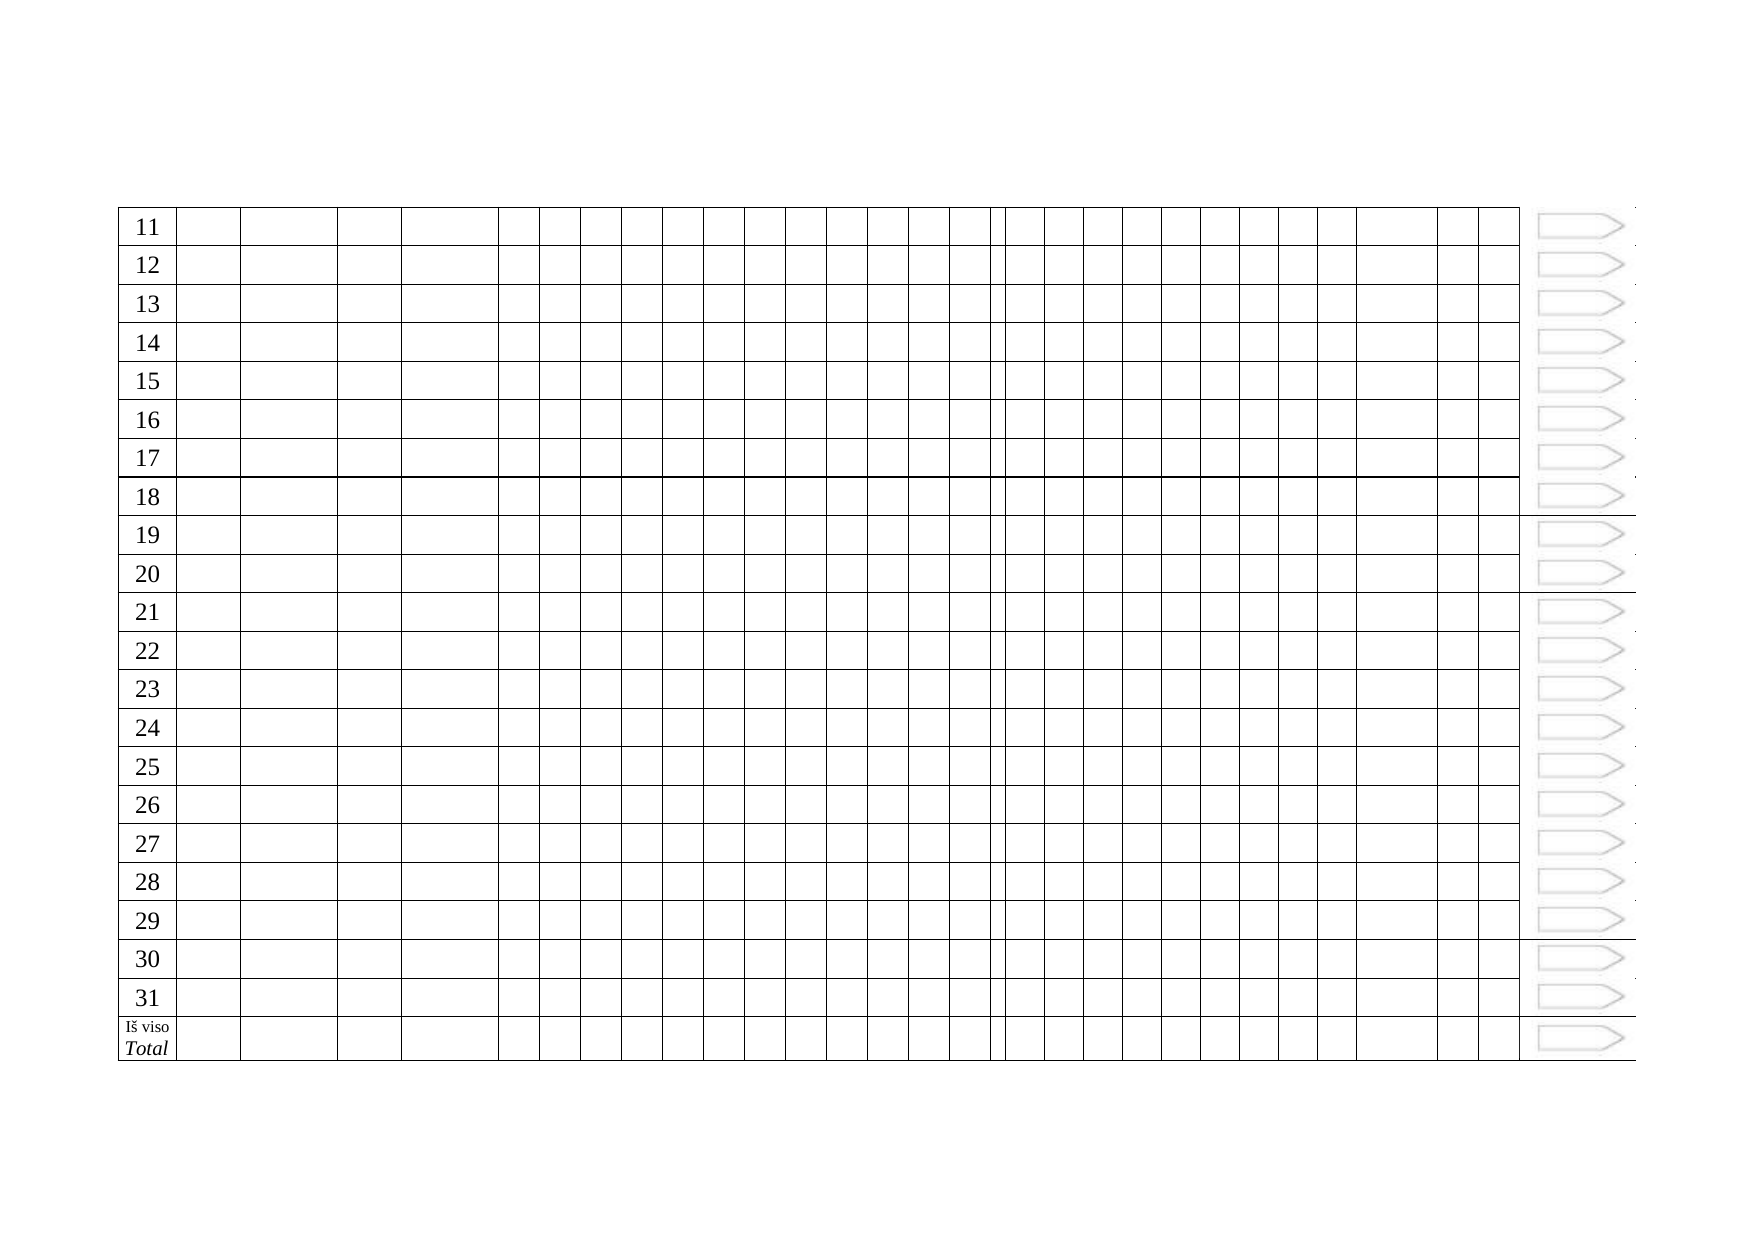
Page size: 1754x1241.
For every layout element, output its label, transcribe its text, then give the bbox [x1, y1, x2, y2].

table_cell [338, 824, 401, 862]
table_cell [1240, 747, 1278, 785]
table_cell [1006, 478, 1044, 515]
table_cell [1357, 400, 1437, 438]
table_cell [868, 709, 908, 746]
table_cell [540, 863, 580, 900]
table_cell [499, 709, 539, 746]
table_cell [1162, 478, 1200, 515]
table_cell [622, 285, 662, 322]
table_cell [177, 709, 240, 746]
table_cell [1162, 593, 1200, 631]
table_cell [338, 439, 401, 476]
table_cell [909, 632, 949, 669]
table_cell [1318, 439, 1356, 476]
table_cell [1318, 824, 1356, 862]
table_cell [1318, 362, 1356, 399]
table_cell [338, 709, 401, 746]
table_cell [868, 516, 908, 553]
table_cell [1438, 208, 1478, 245]
table_cell [786, 439, 826, 476]
table_cell [1162, 709, 1200, 746]
table_cell [663, 439, 703, 476]
table_cell [1357, 940, 1437, 977]
table_cell [868, 285, 908, 322]
table_cell [786, 670, 826, 708]
table_cell [1438, 824, 1478, 862]
table_cell [1045, 323, 1083, 361]
table_cell 25 [119, 747, 176, 785]
table_cell [402, 786, 498, 823]
table_cell [704, 362, 744, 399]
table_cell [704, 1017, 744, 1060]
table_cell 17 [119, 439, 176, 476]
table_cell [1123, 632, 1161, 669]
table_cell [909, 979, 949, 1016]
table_cell [499, 593, 539, 631]
table_cell [402, 478, 498, 515]
table_cell [950, 709, 990, 746]
table_cell [1479, 555, 1519, 592]
table_cell [1084, 632, 1122, 669]
table_cell [1479, 670, 1519, 708]
table_cell [1084, 747, 1122, 785]
table_cell 20 [119, 555, 176, 592]
table_cell [1240, 1017, 1278, 1060]
table_cell [1279, 439, 1317, 476]
table_cell [1479, 632, 1519, 669]
table_cell [241, 786, 337, 823]
table_cell [540, 901, 580, 939]
table_cell [1201, 323, 1239, 361]
table_cell [1357, 747, 1437, 785]
table_cell [663, 323, 703, 361]
table_cell [1438, 555, 1478, 592]
table_cell 19 [119, 516, 176, 553]
table_cell [704, 593, 744, 631]
table_cell [1479, 439, 1519, 476]
table_cell [1123, 670, 1161, 708]
table_cell [1279, 979, 1317, 1016]
table_cell [1479, 208, 1519, 245]
table_cell [991, 439, 1005, 476]
table_cell [1123, 555, 1161, 592]
table_cell [177, 208, 240, 245]
table_cell [1479, 901, 1519, 939]
table_cell [338, 747, 401, 785]
table_cell [622, 901, 662, 939]
table_cell [1240, 632, 1278, 669]
table_cell [786, 516, 826, 553]
table_cell [868, 824, 908, 862]
table_cell [1162, 632, 1200, 669]
table_cell [1162, 863, 1200, 900]
table_cell [177, 478, 240, 515]
table_cell [663, 593, 703, 631]
table_cell 11 [119, 208, 176, 245]
table_cell [1162, 208, 1200, 245]
table_cell [622, 516, 662, 553]
table_cell [622, 208, 662, 245]
table_cell [1006, 863, 1044, 900]
table_cell [581, 824, 621, 862]
table_cell [1318, 670, 1356, 708]
table_cell [1084, 362, 1122, 399]
table_cell 27 [119, 824, 176, 862]
table_cell [663, 979, 703, 1016]
table_cell [745, 786, 785, 823]
table_cell [581, 593, 621, 631]
table_cell [1318, 747, 1356, 785]
table_cell [663, 824, 703, 862]
table_cell [909, 670, 949, 708]
table_cell [402, 1017, 498, 1060]
table_cell [1479, 323, 1519, 361]
table_cell [1240, 555, 1278, 592]
table_cell 16 [119, 400, 176, 438]
table_cell [1479, 516, 1519, 553]
table_cell [745, 400, 785, 438]
table_cell [1438, 1017, 1478, 1060]
table_cell [622, 439, 662, 476]
table_cell [991, 516, 1005, 553]
table_cell 22 [119, 632, 176, 669]
table_cell [663, 362, 703, 399]
table_cell [1162, 362, 1200, 399]
table_cell [1357, 632, 1437, 669]
table_cell [950, 208, 990, 245]
table_cell [663, 516, 703, 553]
table_cell [950, 516, 990, 553]
table_cell [868, 246, 908, 284]
table_cell [1084, 940, 1122, 977]
table_cell [1006, 632, 1044, 669]
table_cell [991, 208, 1005, 245]
table_cell [402, 670, 498, 708]
table_cell [786, 632, 826, 669]
table_cell [1162, 516, 1200, 553]
table_cell [402, 747, 498, 785]
table_cell [909, 362, 949, 399]
table_cell [663, 246, 703, 284]
table_cell [1201, 400, 1239, 438]
table_cell [177, 593, 240, 631]
table_cell [1162, 246, 1200, 284]
table_cell [1279, 786, 1317, 823]
table_cell [1162, 824, 1200, 862]
table_cell [1479, 786, 1519, 823]
table_cell [338, 786, 401, 823]
table_cell [177, 1017, 240, 1060]
table_cell [402, 246, 498, 284]
table_cell [1123, 824, 1161, 862]
table_cell [499, 979, 539, 1016]
table_cell [241, 1017, 337, 1060]
table_cell [241, 670, 337, 708]
table_cell [1201, 285, 1239, 322]
table_cell [177, 940, 240, 977]
table_cell [1084, 555, 1122, 592]
table_cell [1201, 747, 1239, 785]
table_cell [909, 593, 949, 631]
table_cell [622, 323, 662, 361]
table_cell [663, 940, 703, 977]
table_cell [1438, 516, 1478, 553]
table_cell [1006, 246, 1044, 284]
table_cell [704, 824, 744, 862]
table_cell [786, 208, 826, 245]
table_cell [786, 246, 826, 284]
table_cell [1438, 632, 1478, 669]
table_cell [950, 246, 990, 284]
table_cell [1357, 439, 1437, 476]
table_cell [402, 400, 498, 438]
table_cell [540, 246, 580, 284]
table_cell [1438, 747, 1478, 785]
table_cell [1357, 555, 1437, 592]
table_cell [499, 362, 539, 399]
table_cell [868, 208, 908, 245]
table_cell [499, 323, 539, 361]
table_cell [1279, 1017, 1317, 1060]
table_cell [177, 246, 240, 284]
table_cell [1123, 285, 1161, 322]
table_cell [241, 285, 337, 322]
table_cell [827, 632, 867, 669]
table_cell [1045, 246, 1083, 284]
table_cell [1045, 285, 1083, 322]
table_cell [1084, 208, 1122, 245]
table_cell [950, 670, 990, 708]
table_cell [540, 940, 580, 977]
table_cell [1201, 901, 1239, 939]
table_cell [663, 863, 703, 900]
table_cell [1006, 516, 1044, 553]
table_cell [827, 246, 867, 284]
table_cell [581, 670, 621, 708]
table_cell [827, 786, 867, 823]
table_cell [1279, 362, 1317, 399]
table_cell [991, 632, 1005, 669]
table_cell [1479, 285, 1519, 322]
table_cell [1438, 285, 1478, 322]
table_cell [581, 478, 621, 515]
table_cell [786, 824, 826, 862]
table_cell [704, 400, 744, 438]
table_cell [581, 632, 621, 669]
table_cell [1357, 709, 1437, 746]
table_cell [581, 747, 621, 785]
table_cell [786, 323, 826, 361]
table_cell [663, 400, 703, 438]
table_cell [745, 516, 785, 553]
table_cell [1279, 824, 1317, 862]
table_cell [540, 593, 580, 631]
table_cell [1318, 901, 1356, 939]
table_cell [1084, 516, 1122, 553]
table_cell [581, 940, 621, 977]
table_cell [581, 979, 621, 1016]
table_cell [1084, 786, 1122, 823]
table_cell [1438, 246, 1478, 284]
table_cell [991, 747, 1005, 785]
table_cell [786, 709, 826, 746]
table_cell [1357, 863, 1437, 900]
table_cell [1201, 208, 1239, 245]
table_cell [909, 246, 949, 284]
table_cell [745, 901, 785, 939]
table_cell [991, 555, 1005, 592]
table_cell [950, 400, 990, 438]
table_cell [1357, 516, 1437, 553]
table_cell [1045, 555, 1083, 592]
table_cell [1318, 593, 1356, 631]
table_cell [786, 1017, 826, 1060]
table_cell [868, 323, 908, 361]
table_cell [1438, 593, 1478, 631]
table_cell [1279, 246, 1317, 284]
table_cell [827, 362, 867, 399]
table_cell [950, 593, 990, 631]
table_cell [622, 863, 662, 900]
table_cell 13 [119, 285, 176, 322]
table_cell [1006, 901, 1044, 939]
table_cell [622, 555, 662, 592]
table_cell [1045, 747, 1083, 785]
table_cell [338, 208, 401, 245]
table_cell [827, 670, 867, 708]
table_cell [241, 246, 337, 284]
table_cell [1318, 516, 1356, 553]
table_cell [1006, 940, 1044, 977]
table_cell [745, 632, 785, 669]
table_cell [991, 824, 1005, 862]
table_cell [499, 400, 539, 438]
table_cell [177, 863, 240, 900]
table_cell [827, 593, 867, 631]
table_cell [786, 285, 826, 322]
table_cell [622, 747, 662, 785]
table_cell [1357, 593, 1437, 631]
table_cell [540, 786, 580, 823]
table_cell [622, 593, 662, 631]
table_cell [1279, 555, 1317, 592]
table_cell [241, 747, 337, 785]
table_cell [622, 670, 662, 708]
table_cell [1438, 709, 1478, 746]
table_cell [1084, 285, 1122, 322]
table_cell [1279, 940, 1317, 977]
table_cell [1279, 901, 1317, 939]
table_cell [338, 246, 401, 284]
table_cell [663, 285, 703, 322]
table_cell [704, 285, 744, 322]
table_cell [338, 863, 401, 900]
table_cell [1045, 863, 1083, 900]
table_cell [868, 362, 908, 399]
table_cell 24 [119, 709, 176, 746]
table_cell [1240, 940, 1278, 977]
table_cell [241, 863, 337, 900]
table_cell [1123, 362, 1161, 399]
table_cell [540, 1017, 580, 1060]
table_cell [704, 786, 744, 823]
table_cell [581, 208, 621, 245]
table_cell [1479, 593, 1519, 631]
table_cell [745, 362, 785, 399]
table_cell [540, 323, 580, 361]
table_cell [1123, 786, 1161, 823]
table_cell [704, 709, 744, 746]
table_cell [1045, 439, 1083, 476]
table_cell [950, 439, 990, 476]
table_cell [540, 709, 580, 746]
table_cell [1318, 979, 1356, 1016]
table_cell [1438, 901, 1478, 939]
table_cell [868, 555, 908, 592]
table_cell [786, 362, 826, 399]
table_cell [950, 632, 990, 669]
table_cell 28 [119, 863, 176, 900]
table_cell [540, 478, 580, 515]
table_cell [1357, 208, 1437, 245]
table_cell [909, 439, 949, 476]
table_cell [909, 940, 949, 977]
table_cell [1084, 439, 1122, 476]
table_cell [1318, 323, 1356, 361]
table_cell [1123, 709, 1161, 746]
table_cell [1279, 747, 1317, 785]
table_cell [909, 208, 949, 245]
table_cell [663, 786, 703, 823]
table_cell [1006, 285, 1044, 322]
table_cell [663, 1017, 703, 1060]
table_cell [1240, 786, 1278, 823]
table_cell [1357, 824, 1437, 862]
table_cell [1201, 516, 1239, 553]
table_cell [1438, 400, 1478, 438]
table_cell [786, 478, 826, 515]
table_cell [1006, 979, 1044, 1016]
table_cell [1240, 478, 1278, 515]
table_cell [950, 478, 990, 515]
table_cell [1006, 555, 1044, 592]
table_cell [745, 246, 785, 284]
table_cell [581, 362, 621, 399]
table_cell [1006, 1017, 1044, 1060]
table_cell [1438, 786, 1478, 823]
table_cell [704, 670, 744, 708]
table_cell [868, 863, 908, 900]
table_cell [581, 709, 621, 746]
table_cell [1240, 863, 1278, 900]
table_cell [1045, 979, 1083, 1016]
table_cell [991, 670, 1005, 708]
table_cell [663, 555, 703, 592]
table_cell [1240, 208, 1278, 245]
table_cell [338, 1017, 401, 1060]
table_cell [581, 516, 621, 553]
table_cell [868, 747, 908, 785]
table_cell [1045, 709, 1083, 746]
table_cell [745, 208, 785, 245]
table_cell [622, 362, 662, 399]
table_cell [868, 478, 908, 515]
table_cell [1084, 400, 1122, 438]
table_cell [499, 439, 539, 476]
table_cell [540, 555, 580, 592]
table_cell [241, 824, 337, 862]
table_cell [1357, 246, 1437, 284]
table_cell [991, 1017, 1005, 1060]
table_cell [1318, 1017, 1356, 1060]
table_cell [1479, 1017, 1519, 1060]
table_cell [745, 979, 785, 1016]
table_cell [1162, 940, 1200, 977]
table_cell [1123, 516, 1161, 553]
table_cell [1279, 670, 1317, 708]
table_cell [827, 478, 867, 515]
table_cell [499, 632, 539, 669]
table_cell [499, 747, 539, 785]
table_cell [1318, 478, 1356, 515]
table_cell [1084, 1017, 1122, 1060]
table_cell [1006, 709, 1044, 746]
table_cell [402, 285, 498, 322]
table_cell [338, 940, 401, 977]
table_cell [581, 863, 621, 900]
table_cell [909, 323, 949, 361]
table_cell [241, 979, 337, 1016]
table_cell [868, 670, 908, 708]
table_cell [786, 555, 826, 592]
table_cell [745, 285, 785, 322]
table_cell [1438, 670, 1478, 708]
table_cell [991, 400, 1005, 438]
table_cell [827, 709, 867, 746]
table_cell [786, 901, 826, 939]
table_cell [1084, 979, 1122, 1016]
table_cell [1438, 439, 1478, 476]
table_cell [1006, 400, 1044, 438]
table_cell [581, 400, 621, 438]
table_cell [1045, 670, 1083, 708]
table_cell [991, 786, 1005, 823]
table_cell [786, 747, 826, 785]
table_cell [827, 555, 867, 592]
table_cell [786, 400, 826, 438]
table_cell [868, 979, 908, 1016]
table_cell [704, 323, 744, 361]
table_cell [402, 709, 498, 746]
table_cell [1438, 478, 1478, 515]
table_cell [663, 747, 703, 785]
table_cell [622, 1017, 662, 1060]
table_cell [177, 901, 240, 939]
table_cell [1045, 208, 1083, 245]
table_cell [1123, 593, 1161, 631]
table_cell [991, 362, 1005, 399]
table_cell [338, 285, 401, 322]
table_cell [868, 901, 908, 939]
table_cell [1318, 632, 1356, 669]
table_cell [177, 323, 240, 361]
table_cell [1438, 863, 1478, 900]
table_cell [1162, 285, 1200, 322]
table_cell [1006, 208, 1044, 245]
table_cell [991, 863, 1005, 900]
table_cell [1479, 400, 1519, 438]
table_cell [402, 439, 498, 476]
table_cell [1045, 516, 1083, 553]
table_cell [1240, 824, 1278, 862]
table_cell [950, 901, 990, 939]
table_cell [177, 670, 240, 708]
table_cell [1123, 901, 1161, 939]
table_cell [581, 439, 621, 476]
table_cell [1006, 439, 1044, 476]
table_cell [909, 400, 949, 438]
table_cell [663, 632, 703, 669]
table_cell [991, 478, 1005, 515]
table_cell [241, 208, 337, 245]
table_cell [1240, 323, 1278, 361]
table_cell [868, 400, 908, 438]
table_cell [1357, 285, 1437, 322]
table_cell [1357, 478, 1437, 515]
table_cell [745, 940, 785, 977]
table_cell 15 [119, 362, 176, 399]
table_cell [338, 362, 401, 399]
table_cell [745, 323, 785, 361]
table_cell [338, 593, 401, 631]
table_cell [581, 786, 621, 823]
table_cell [540, 516, 580, 553]
table_cell [177, 824, 240, 862]
table_cell [402, 940, 498, 977]
table_cell [1201, 979, 1239, 1016]
table_cell [1084, 478, 1122, 515]
table_cell [540, 747, 580, 785]
table_cell [991, 709, 1005, 746]
table_cell [745, 824, 785, 862]
table_cell [1123, 246, 1161, 284]
table_cell [991, 593, 1005, 631]
table_cell [1438, 323, 1478, 361]
table_cell [1279, 632, 1317, 669]
table_cell [1201, 709, 1239, 746]
table_cell [1045, 786, 1083, 823]
table_cell [581, 323, 621, 361]
table_cell [1123, 1017, 1161, 1060]
table_cell [1201, 593, 1239, 631]
table_cell [177, 632, 240, 669]
table_cell [868, 940, 908, 977]
table_cell [241, 362, 337, 399]
table_cell [704, 555, 744, 592]
table_cell [991, 246, 1005, 284]
table_cell [241, 593, 337, 631]
table_cell [581, 555, 621, 592]
table_cell [950, 863, 990, 900]
table_cell [1084, 863, 1122, 900]
table_cell [786, 979, 826, 1016]
table_cell [909, 901, 949, 939]
table_cell [1045, 478, 1083, 515]
table_cell [950, 555, 990, 592]
table_cell [241, 940, 337, 977]
table_cell [1318, 863, 1356, 900]
table_cell [1279, 400, 1317, 438]
table_cell [1479, 979, 1519, 1016]
table_cell [338, 670, 401, 708]
table_cell [1201, 786, 1239, 823]
table_cell [177, 362, 240, 399]
table_cell [827, 400, 867, 438]
table_cell [1045, 362, 1083, 399]
table_cell [827, 901, 867, 939]
table_cell [909, 555, 949, 592]
table_cell [1162, 400, 1200, 438]
table_cell [499, 285, 539, 322]
table_cell [950, 285, 990, 322]
table_cell [1084, 901, 1122, 939]
table_cell [1006, 593, 1044, 631]
table_cell [827, 1017, 867, 1060]
table_cell [241, 901, 337, 939]
table_cell [1357, 786, 1437, 823]
table_cell [1479, 824, 1519, 862]
table_cell [1240, 670, 1278, 708]
table_cell [499, 901, 539, 939]
table_cell [1438, 940, 1478, 977]
table_cell [1240, 285, 1278, 322]
table_cell [1479, 940, 1519, 977]
table_cell [1240, 709, 1278, 746]
table_cell [1240, 979, 1278, 1016]
table_cell [540, 208, 580, 245]
table_cell [1045, 593, 1083, 631]
table_cell [1123, 400, 1161, 438]
table_cell [1162, 439, 1200, 476]
table_cell [745, 670, 785, 708]
table_cell [991, 940, 1005, 977]
table_cell [1123, 478, 1161, 515]
table_cell [1162, 670, 1200, 708]
table_cell [1357, 323, 1437, 361]
table_cell [704, 516, 744, 553]
table_cell [1006, 747, 1044, 785]
table_cell [540, 400, 580, 438]
table_cell [786, 940, 826, 977]
table_cell [338, 400, 401, 438]
table_cell [1162, 747, 1200, 785]
table_cell [338, 632, 401, 669]
table_cell [1201, 478, 1239, 515]
table_cell [402, 323, 498, 361]
table_cell [868, 632, 908, 669]
table_cell [909, 863, 949, 900]
table_cell [1318, 285, 1356, 322]
table_cell [622, 400, 662, 438]
table_cell [1123, 863, 1161, 900]
table_cell [1162, 1017, 1200, 1060]
table_cell [1318, 709, 1356, 746]
table_cell [663, 670, 703, 708]
table_cell [241, 632, 337, 669]
table_cell [704, 632, 744, 669]
table_cell [1357, 979, 1437, 1016]
table_cell [1162, 555, 1200, 592]
table_cell [1123, 747, 1161, 785]
table_cell [1279, 478, 1317, 515]
table_cell [402, 824, 498, 862]
table_cell [1006, 670, 1044, 708]
table_cell [338, 323, 401, 361]
table_cell [581, 901, 621, 939]
table_cell [1201, 1017, 1239, 1060]
table_cell [338, 516, 401, 553]
table_cell [909, 1017, 949, 1060]
table_cell 29 [119, 901, 176, 939]
table_cell [540, 824, 580, 862]
table_cell [177, 285, 240, 322]
table_cell [868, 593, 908, 631]
table_cell [1045, 824, 1083, 862]
table_cell [241, 323, 337, 361]
table_cell [704, 747, 744, 785]
table_cell [1006, 824, 1044, 862]
table_cell [745, 555, 785, 592]
table_cell [786, 593, 826, 631]
table_cell 21 [119, 593, 176, 631]
table_cell [950, 1017, 990, 1060]
table_cell [1240, 362, 1278, 399]
table_cell [1240, 516, 1278, 553]
table_cell [950, 940, 990, 977]
table_cell [1479, 478, 1519, 515]
table_cell [704, 979, 744, 1016]
table_cell [1479, 709, 1519, 746]
table_cell [499, 246, 539, 284]
table_cell [499, 516, 539, 553]
table_cell [1084, 246, 1122, 284]
table_cell [581, 1017, 621, 1060]
table_cell [402, 593, 498, 631]
table_cell [704, 863, 744, 900]
table_cell [241, 400, 337, 438]
table_cell [540, 362, 580, 399]
table_cell [991, 979, 1005, 1016]
table_cell [909, 285, 949, 322]
table_cell [745, 747, 785, 785]
table_cell [1162, 786, 1200, 823]
table_cell [1479, 747, 1519, 785]
table_cell [1123, 439, 1161, 476]
table_cell [1240, 246, 1278, 284]
table_cell [827, 285, 867, 322]
table_cell [499, 824, 539, 862]
table_cell [1045, 940, 1083, 977]
table_cell [499, 940, 539, 977]
table_cell [1201, 439, 1239, 476]
table_cell [827, 824, 867, 862]
table_cell [338, 979, 401, 1016]
table_cell [745, 478, 785, 515]
table_cell [704, 940, 744, 977]
table_cell [704, 439, 744, 476]
table_cell [499, 863, 539, 900]
table_cell [1045, 632, 1083, 669]
table_cell [1318, 208, 1356, 245]
table_cell [786, 786, 826, 823]
table_cell [1084, 824, 1122, 862]
table_cell 14 [119, 323, 176, 361]
table_cell [1318, 246, 1356, 284]
table_cell [402, 362, 498, 399]
table_cell [1357, 901, 1437, 939]
table_cell [909, 709, 949, 746]
table_cell [1357, 362, 1437, 399]
table_cell [499, 670, 539, 708]
table_cell [1045, 1017, 1083, 1060]
table_cell [827, 323, 867, 361]
table_cell [1123, 979, 1161, 1016]
table_cell [1162, 323, 1200, 361]
table_cell [909, 516, 949, 553]
table_cell [745, 709, 785, 746]
table_cell [402, 632, 498, 669]
table_cell [622, 824, 662, 862]
table_cell [1006, 786, 1044, 823]
table_cell [1201, 555, 1239, 592]
table_cell [1479, 362, 1519, 399]
table_cell [827, 208, 867, 245]
table_cell [499, 478, 539, 515]
table_cell [827, 940, 867, 977]
table_cell [827, 863, 867, 900]
table_cell [1357, 1017, 1437, 1060]
table_cell [827, 516, 867, 553]
table_cell [1279, 593, 1317, 631]
table_cell [1479, 863, 1519, 900]
table_cell [745, 1017, 785, 1060]
table_cell [909, 824, 949, 862]
table_cell [991, 285, 1005, 322]
table_cell [177, 555, 240, 592]
table_cell [402, 979, 498, 1016]
table_cell [540, 285, 580, 322]
table_cell [704, 246, 744, 284]
table_cell [704, 478, 744, 515]
table_cell [177, 786, 240, 823]
table_cell 26 [119, 786, 176, 823]
table_cell [786, 863, 826, 900]
table_cell [622, 786, 662, 823]
table_cell [1084, 323, 1122, 361]
table_cell [402, 901, 498, 939]
table_cell [177, 747, 240, 785]
table_cell [499, 555, 539, 592]
table_cell [338, 901, 401, 939]
table_cell [1084, 670, 1122, 708]
table_cell [1240, 400, 1278, 438]
table_cell [1006, 362, 1044, 399]
table_cell [950, 323, 990, 361]
table_cell [622, 979, 662, 1016]
table_cell [1084, 593, 1122, 631]
table_cell [1318, 555, 1356, 592]
table_cell [1162, 979, 1200, 1016]
table_cell [402, 516, 498, 553]
table_cell [241, 709, 337, 746]
table_cell [540, 632, 580, 669]
table_cell [868, 439, 908, 476]
table_cell [622, 709, 662, 746]
table_cell [1279, 208, 1317, 245]
table_cell [1045, 901, 1083, 939]
table_cell [950, 747, 990, 785]
table_cell [1162, 901, 1200, 939]
table_cell [581, 285, 621, 322]
table_cell [1318, 786, 1356, 823]
table_cell [402, 555, 498, 592]
table_cell [1045, 400, 1083, 438]
table_cell [704, 901, 744, 939]
table_cell [1201, 632, 1239, 669]
table_cell [1006, 323, 1044, 361]
table_cell [1279, 863, 1317, 900]
table_cell [581, 246, 621, 284]
table_cell [402, 863, 498, 900]
table_cell 30 [119, 940, 176, 977]
table_cell [499, 786, 539, 823]
table_cell [663, 709, 703, 746]
table_cell [745, 863, 785, 900]
table_cell [1240, 439, 1278, 476]
table_cell [402, 208, 498, 245]
table_cell 23 [119, 670, 176, 708]
table_cell [177, 516, 240, 553]
table_cell [1318, 940, 1356, 977]
table_cell [1123, 323, 1161, 361]
table_cell [622, 478, 662, 515]
table_cell [622, 940, 662, 977]
table_cell [1279, 709, 1317, 746]
table_cell [1201, 246, 1239, 284]
table_cell [827, 747, 867, 785]
table_cell [745, 439, 785, 476]
table_cell [338, 555, 401, 592]
table_cell [1123, 940, 1161, 977]
table_cell [540, 979, 580, 1016]
table_cell [1201, 670, 1239, 708]
table_cell [1318, 400, 1356, 438]
table_cell [1279, 323, 1317, 361]
table_cell [540, 439, 580, 476]
table_cell [909, 747, 949, 785]
table_cell [499, 208, 539, 245]
table_cell [663, 208, 703, 245]
table_cell [991, 901, 1005, 939]
table_cell [622, 246, 662, 284]
table_cell [663, 901, 703, 939]
table_cell [1479, 246, 1519, 284]
table_cell [950, 824, 990, 862]
table_cell [1279, 516, 1317, 553]
table_cell Iš viso Total [119, 1017, 176, 1060]
table_cell 18 [119, 478, 176, 515]
table_cell [868, 786, 908, 823]
table_cell [338, 478, 401, 515]
table_cell [950, 979, 990, 1016]
table_cell [622, 632, 662, 669]
table_cell [241, 439, 337, 476]
table_cell [1240, 901, 1278, 939]
table_cell [950, 362, 990, 399]
table_cell [1084, 709, 1122, 746]
table_cell [1438, 979, 1478, 1016]
table_cell 12 [119, 246, 176, 284]
table_cell [704, 208, 744, 245]
table_cell [827, 979, 867, 1016]
table_cell [950, 786, 990, 823]
table_cell [827, 439, 867, 476]
table_cell [1201, 824, 1239, 862]
table_cell [1201, 940, 1239, 977]
table_cell [1240, 593, 1278, 631]
table_cell [1201, 863, 1239, 900]
table_cell [1279, 285, 1317, 322]
table_cell [745, 593, 785, 631]
table_cell [177, 439, 240, 476]
table_cell [540, 670, 580, 708]
table_cell [868, 1017, 908, 1060]
table_cell 31 [119, 979, 176, 1016]
table_cell [991, 323, 1005, 361]
table_cell [1438, 362, 1478, 399]
table_cell [909, 478, 949, 515]
table_cell [241, 516, 337, 553]
table_cell [241, 555, 337, 592]
table_cell [1123, 208, 1161, 245]
table_cell [1201, 362, 1239, 399]
table_cell [177, 979, 240, 1016]
table_cell [663, 478, 703, 515]
table_cell [241, 478, 337, 515]
table_cell [1357, 670, 1437, 708]
table_cell [177, 400, 240, 438]
table_cell [499, 1017, 539, 1060]
table_cell [909, 786, 949, 823]
